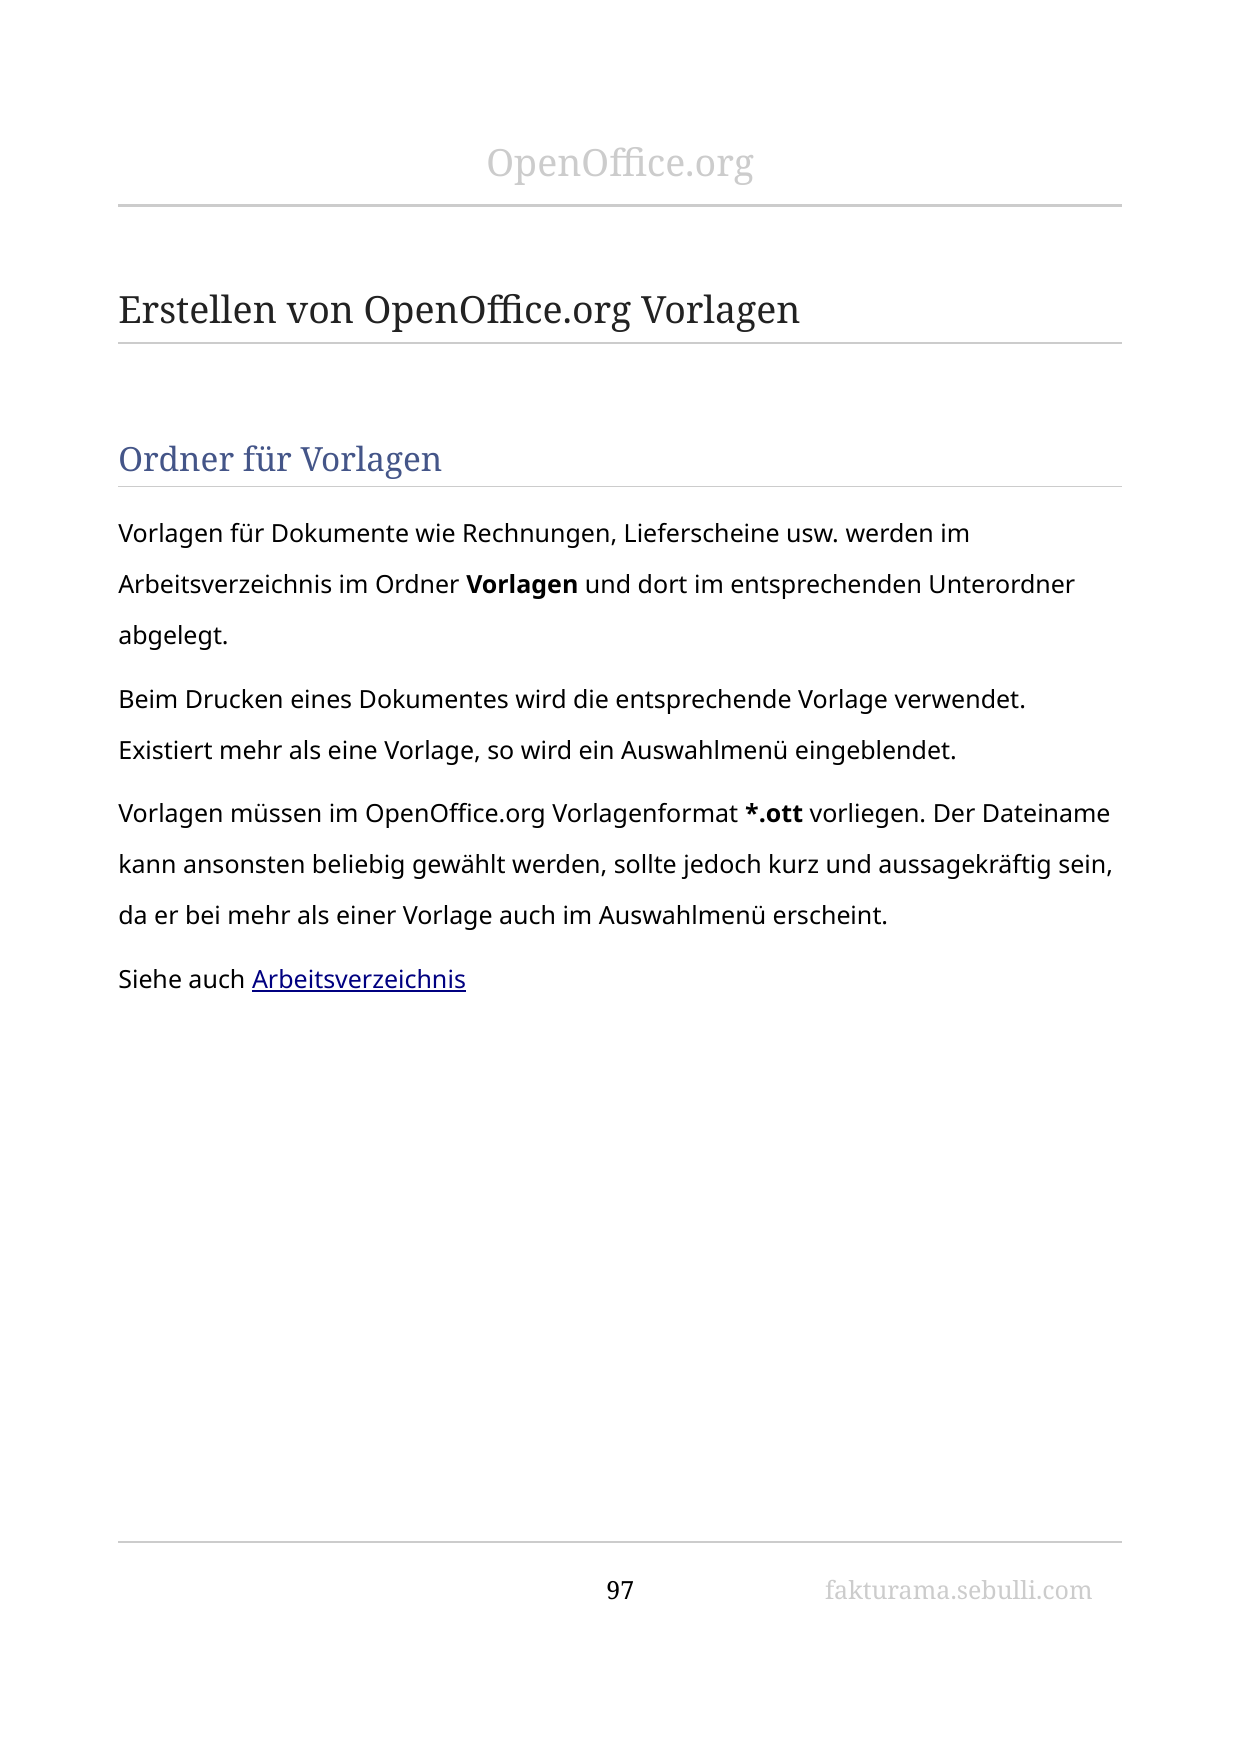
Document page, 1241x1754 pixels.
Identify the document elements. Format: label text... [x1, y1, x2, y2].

text Beim Drucken eines Dokumentes wird die entsprechende Vorlage verwendet. Existiert mehr als eine Vorlage, so wird ein Auswahlmenü eingeblendet. [118, 681, 1122, 766]
text Vorlagen für Dokumente wie Rechnungen, Lieferscheine usw. werden im Arbeitsverzeichnis im Ordner Vorlagen und dort im entsprechenden Unterordner abgelegt. [118, 516, 1122, 652]
subtitle Ordner für Vorlagen [118, 436, 1122, 486]
text Vorlagen müssen im OpenOffice.org Vorlagenformat *.ott vorliegen. Der Dateiname kann ansonsten beliebig gewählt werden, sollte jedoch kurz und aussagekräftig sein, da er bei mehr als einer Vorlage auch im Auswahlmenü erscheint. [118, 796, 1122, 932]
text Siehe auch Arbeitsverzeichnis [118, 961, 1122, 996]
subtitle Erstellen von OpenOffice.org Vorlagen [118, 283, 1122, 342]
